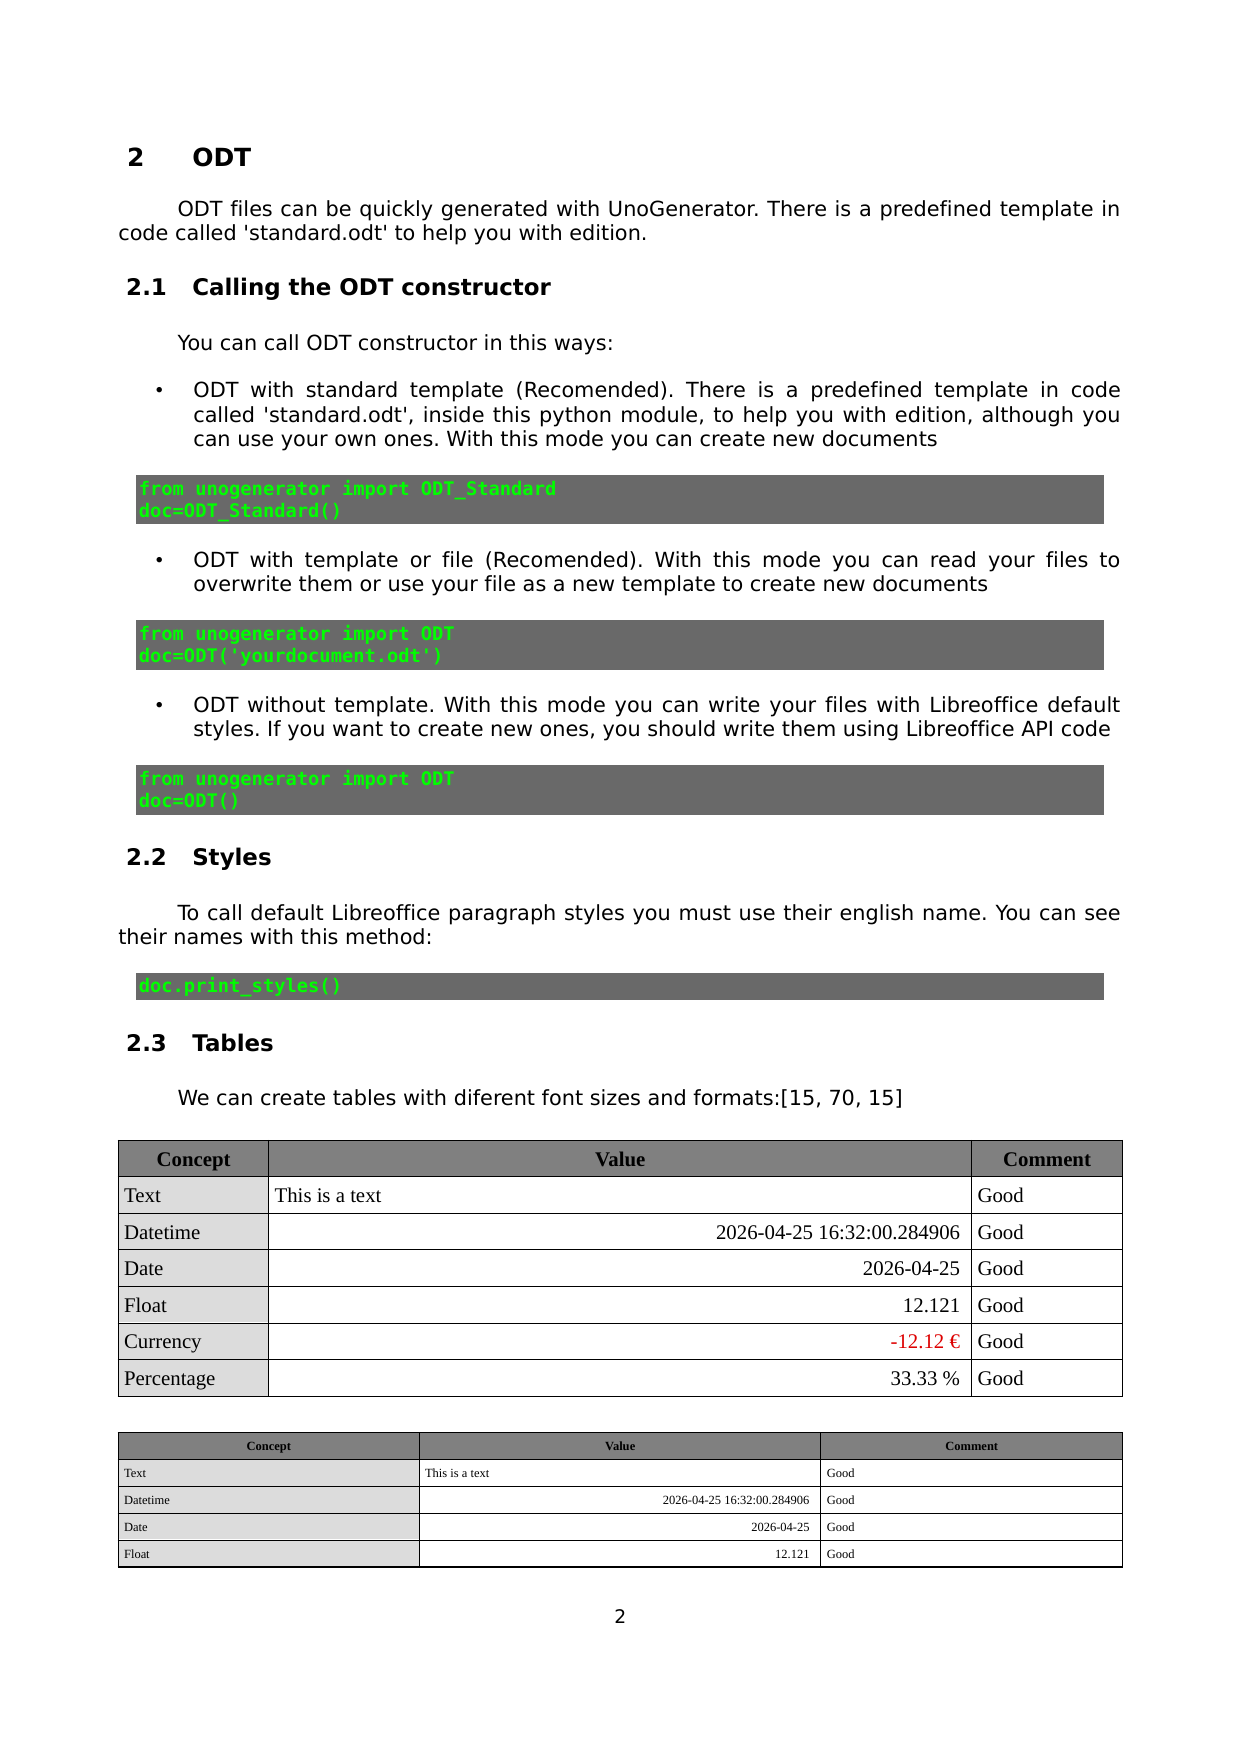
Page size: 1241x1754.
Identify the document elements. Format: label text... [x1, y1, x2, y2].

subtitle ODT [118, 143, 1122, 172]
text You can call ODT constructor in this ways: [118, 331, 1122, 355]
table_cell Good [972, 1250, 1122, 1286]
table_cell Good [972, 1287, 1122, 1322]
table_cell Good [821, 1487, 1122, 1513]
table_cell Good [972, 1360, 1122, 1396]
table_cell 33.33 % [269, 1360, 971, 1396]
text doc.print_styles() [136, 973, 1104, 1000]
subtitle Tables [118, 1030, 1122, 1056]
table_cell Percentage [119, 1360, 268, 1396]
table_cell Good [972, 1214, 1122, 1249]
table_cell Float [119, 1541, 419, 1566]
table_cell Datetime [119, 1487, 419, 1513]
table_cell Date [119, 1514, 419, 1539]
subtitle Styles [118, 844, 1122, 871]
table_cell Good [821, 1460, 1122, 1486]
table_cell 2026-04-25 [420, 1514, 820, 1539]
table_header Value [269, 1141, 971, 1176]
table_cell Currency [119, 1324, 268, 1359]
table_cell This is a text [269, 1177, 971, 1213]
subtitle Calling the ODT constructor [118, 274, 1122, 301]
table_cell Good [821, 1514, 1122, 1539]
list ODT without template. With this mode you can write your files with Libreoffice default styles. If you want to create new ones, you should write them using Libreoffice API code [156, 693, 1122, 742]
table_cell Text [119, 1177, 268, 1213]
table_cell Text [119, 1460, 419, 1486]
table_cell Float [119, 1287, 268, 1322]
table_cell Good [821, 1541, 1122, 1566]
table_cell 12.121 [420, 1541, 820, 1566]
text from unogenerator import ODT doc=ODT('yourdocument.odt') [136, 620, 1104, 670]
table_cell This is a text [420, 1460, 820, 1486]
text We can create tables with diferent font sizes and formats:[15, 70, 15] [118, 1086, 1122, 1110]
list ODT with template or file (Recomended). With this mode you can read your files to overwrite them or use your file as a new template to create new documents [156, 548, 1122, 597]
table_header Comment [821, 1433, 1122, 1459]
table_cell Datetime [119, 1214, 268, 1249]
table_cell 12.121 [269, 1287, 971, 1322]
table_cell Good [972, 1177, 1122, 1213]
list ODT with standard template (Recomended). There is a predefined template in code called 'standard.odt', inside this python module, to help you with edition, although you can use your own ones. With this mode you can create new documents [156, 378, 1122, 451]
text from unogenerator import ODT_Standard doc=ODT_Standard() [136, 475, 1104, 524]
table_cell 2026-04-25 16:32:00.284906 [420, 1487, 820, 1513]
text from unogenerator import ODT doc=ODT() [136, 765, 1104, 815]
text To call default Libreoffice paragraph styles you must use their english name. You can see their names with this method: [118, 901, 1122, 949]
table_cell -12.12 € [269, 1324, 971, 1359]
table_header Concept [119, 1141, 268, 1176]
table_cell Good [972, 1324, 1122, 1359]
table_header Value [420, 1433, 820, 1459]
table_header Concept [119, 1433, 419, 1459]
text ODT files can be quickly generated with UnoGenerator. There is a predefined template in code called 'standard.odt' to help you with edition. [118, 197, 1122, 245]
table_cell 2026-04-25 [269, 1250, 971, 1286]
table_header Comment [972, 1141, 1122, 1176]
table_cell Date [119, 1250, 268, 1286]
table_cell 2026-04-25 16:32:00.284906 [269, 1214, 971, 1249]
